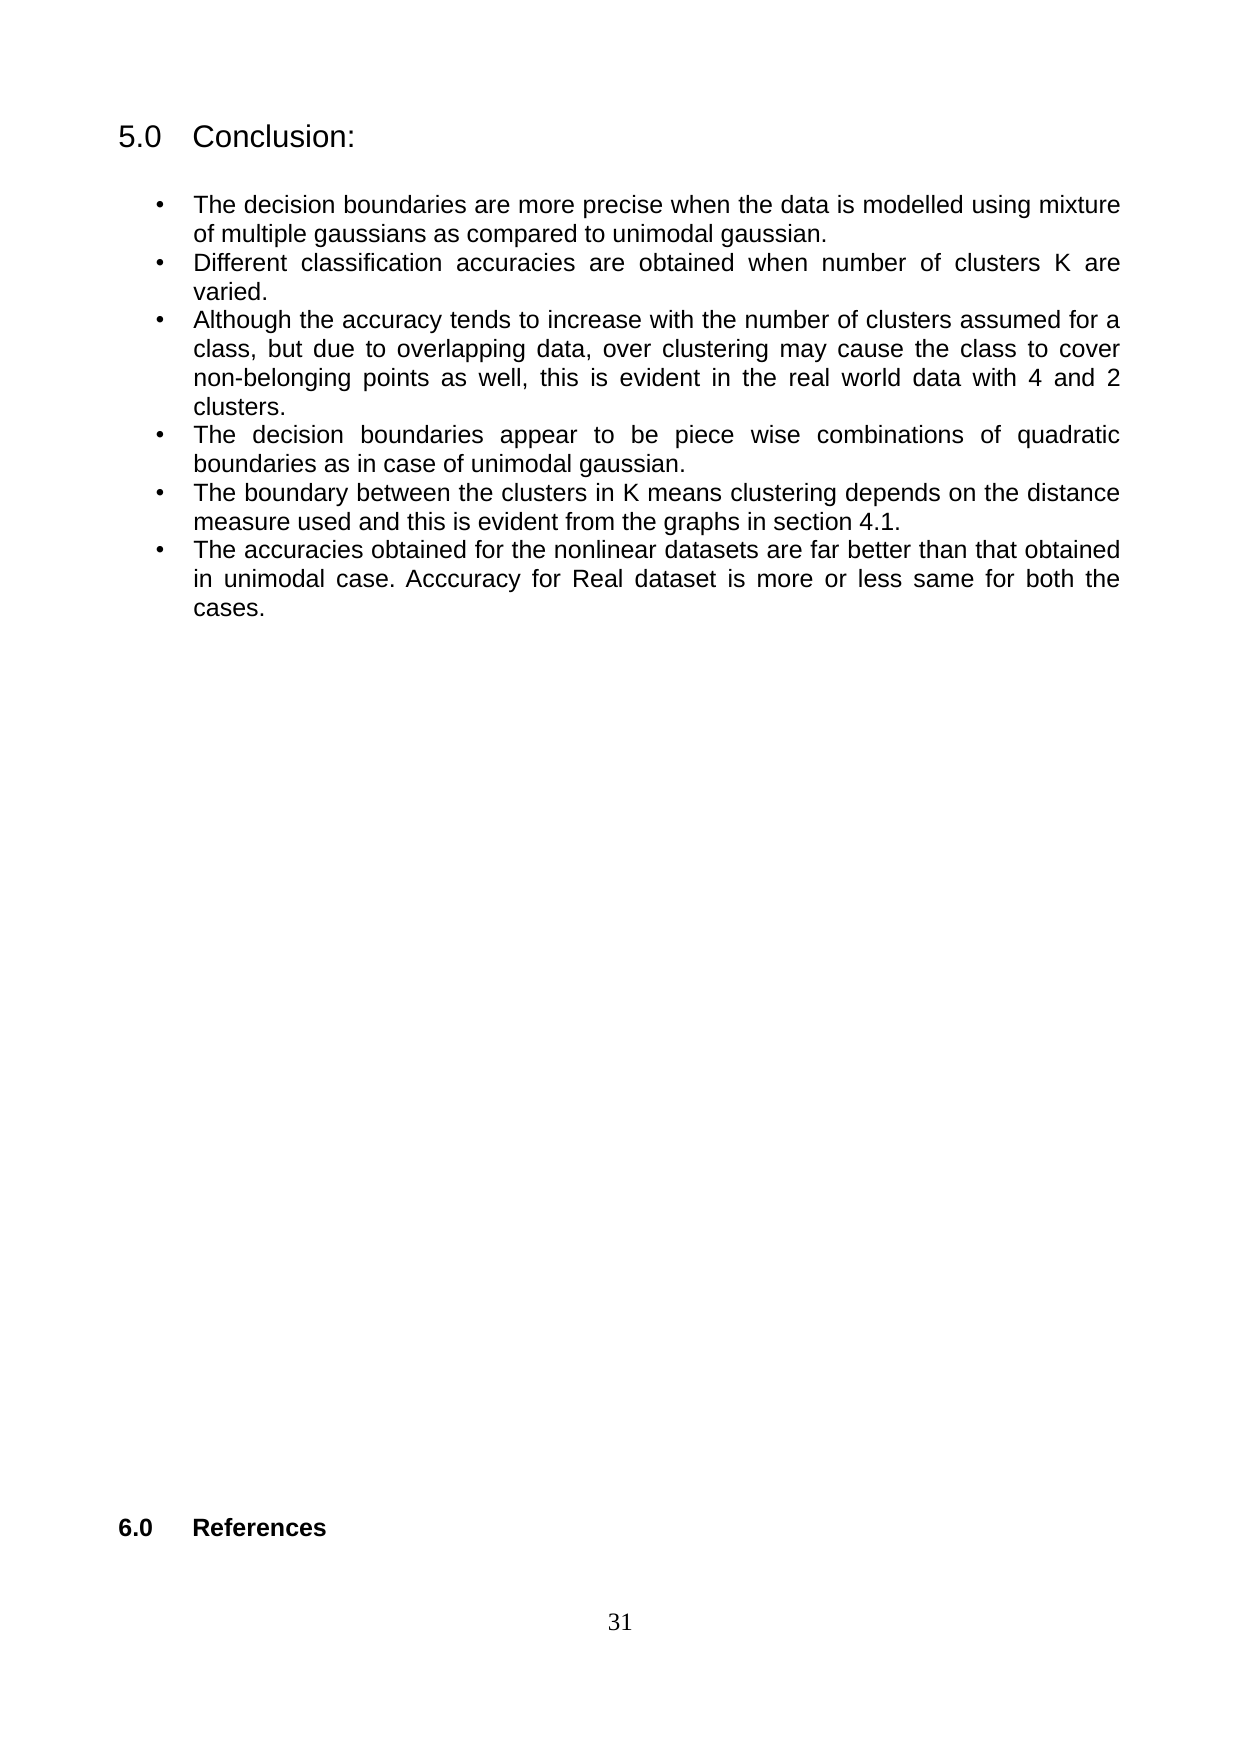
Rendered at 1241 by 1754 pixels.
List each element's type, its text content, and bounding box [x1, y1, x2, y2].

list The decision boundaries are more precise when the data is modelled using mixture of multiple gaussians as compared to unimodal gaussian. [156, 190, 1122, 248]
list The decision boundaries appear to be piece wise combinations of quadratic boundaries as in case of unimodal gaussian. [156, 420, 1122, 478]
list The boundary between the clusters in K means clustering depends on the distance measure used and this is evident from the graphs in section 4.1. [156, 478, 1122, 536]
list The accuracies obtained for the nonlinear datasets are far better than that obtained in unimodal case. Acccuracy for Real dataset is more or less same for both the cases. [156, 536, 1122, 622]
text 6.0 References [118, 1513, 1122, 1542]
text 5.0 Conclusion: [118, 118, 1122, 154]
list Although the accuracy tends to increase with the number of clusters assumed for a class, but due to overlapping data, over clustering may cause the class to cover non-belonging points as well, this is evident in the real world data with 4 and 2 clusters. [156, 305, 1122, 420]
list Different classification accuracies are obtained when number of clusters K are varied. [156, 248, 1122, 305]
